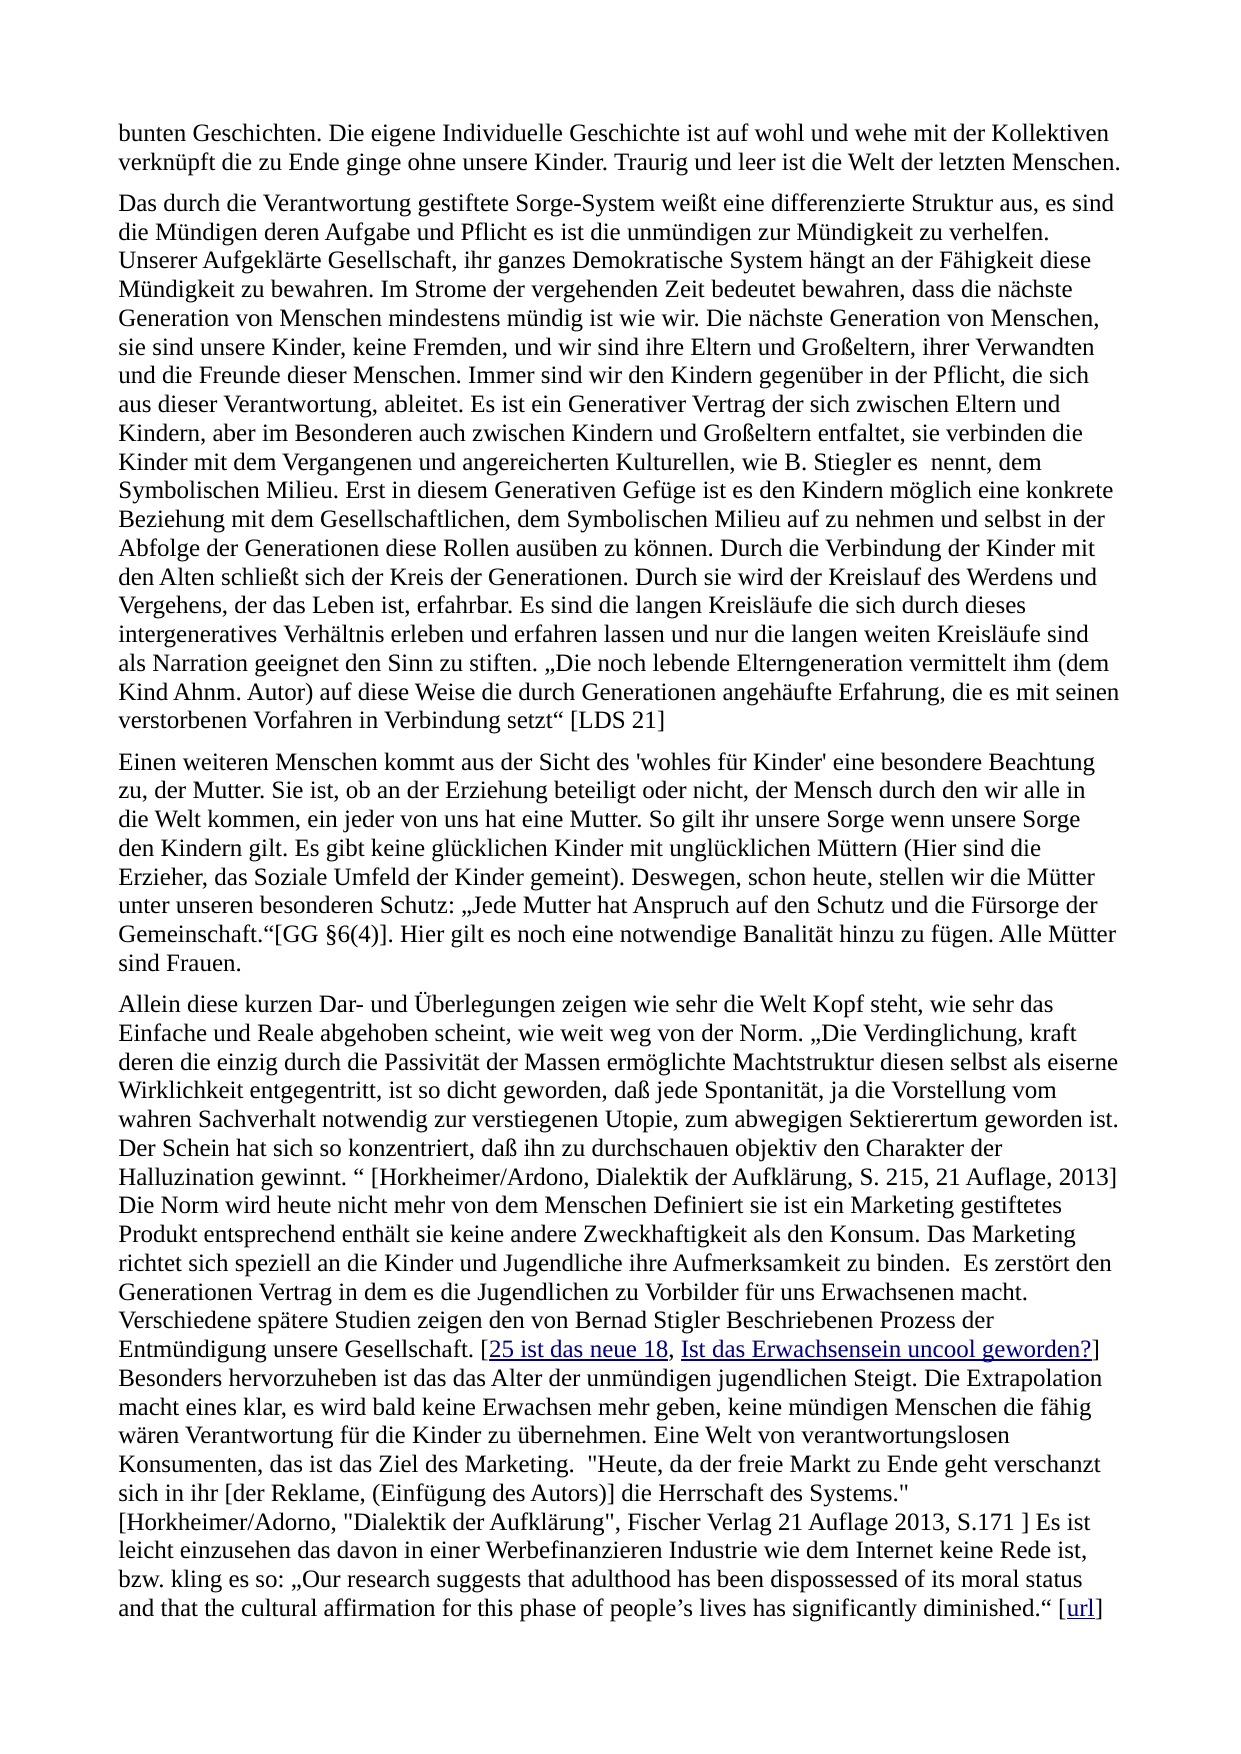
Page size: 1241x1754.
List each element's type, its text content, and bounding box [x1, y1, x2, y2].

text Das durch die Verantwortung gestiftete Sorge-System weißt eine differenzierte Struktur aus, es sind die Mündigen deren Aufgabe und Pflicht es ist die unmündigen zur Mündigkeit zu verhelfen. Unserer Aufgeklärte Gesellschaft, ihr ganzes Demokratische System hängt an der Fähigkeit diese Mündigkeit zu bewahren. Im Strome der vergehenden Zeit bedeutet bewahren, dass die nächste Generation von Menschen mindestens mündig ist wie wir. Die nächste Generation von Menschen, sie sind unsere Kinder, keine Fremden, und wir sind ihre Eltern und Großeltern, ihrer Verwandten und die Freunde dieser Menschen. Immer sind wir den Kindern gegenüber in der Pflicht, die sich aus dieser Verantwortung, ableitet. Es ist ein Generativer Vertrag der sich zwischen Eltern und Kindern, aber im Besonderen auch zwischen Kindern und Großeltern entfaltet, sie verbinden die Kinder mit dem Vergangenen und angereicherten Kulturellen, wie B. Stiegler es nennt, dem Symbolischen Milieu. Erst in diesem Generativen Gefüge ist es den Kindern möglich eine konkrete Beziehung mit dem Gesellschaftlichen, dem Symbolischen Milieu auf zu nehmen und selbst in der Abfolge der Generationen diese Rollen ausüben zu können. Durch die Verbindung der Kinder mit den Alten schließt sich der Kreis der Generationen. Durch sie wird der Kreislauf des Werdens und Vergehens, der das Leben ist, erfahrbar. Es sind die langen Kreisläufe die sich durch dieses intergeneratives Verhältnis erleben und erfahren lassen und nur die langen weiten Kreisläufe sind als Narration geeignet den Sinn zu stiften. „Die noch lebende Elterngeneration vermittelt ihm (dem Kind Ahnm. Autor) auf diese Weise die durch Generationen angehäufte Erfahrung, die es mit seinen verstorbenen Vorfahren in Verbindung setzt“ [LDS 21] [118, 188, 1122, 734]
text Allein diese kurzen Dar- und Überlegungen zeigen wie sehr die Welt Kopf steht, wie sehr das Einfache und Reale abgehoben scheint, wie weit weg von der Norm. „Die Verdinglichung, kraft deren die einzig durch die Passivität der Massen ermöglichte Machtstruktur diesen selbst als eiserne Wirklichkeit entgegentritt, ist so dicht geworden, daß jede Spontanität, ja die Vorstellung vom wahren Sachverhalt notwendig zur verstiegenen Utopie, zum abwegigen Sektierertum geworden ist. Der Schein hat sich so konzentriert, daß ihn zu durchschauen objektiv den Charakter der Halluzination gewinnt. “ [Horkheimer/Ardono, Dialektik der Aufklärung, S. 215, 21 Auflage, 2013] Die Norm wird heute nicht mehr von dem Menschen Definiert sie ist ein Marketing gestiftetes Produkt entsprechend enthält sie keine andere Zweckhaftigkeit als den Konsum. Das Marketing richtet sich speziell an die Kinder und Jugendliche ihre Aufmerksamkeit zu binden. Es zerstört den Generationen Vertrag in dem es die Jugendlichen zu Vorbilder für uns Erwachsenen macht. Verschiedene spätere Studien zeigen den von Bernad Stigler Beschriebenen Prozess der Entmündigung unsere Gesellschaft. [25 ist das neue 18, Ist das Erwachsensein uncool geworden?] Besonders hervorzuheben ist das das Alter der unmündigen jugendlichen Steigt. Die Extrapolation macht eines klar, es wird bald keine Erwachsen mehr geben, keine mündigen Menschen die fähig wären Verantwortung für die Kinder zu übernehmen. Eine Welt von verantwortungslosen Konsumenten, das ist das Ziel des Marketing. "Heute, da der freie Markt zu Ende geht verschanzt sich in ihr [der Reklame, (Einfügung des Autors)] die Herrschaft des Systems." [Horkheimer/Adorno, "Dialektik der Aufklärung", Fischer Verlag 21 Auflage 2013, S.171 ] Es ist leicht einzusehen das davon in einer Werbefinanzieren Industrie wie dem Internet keine Rede ist, bzw. kling es so: „Our research suggests that adulthood has been dispossessed of its moral status and that the cultural affirmation for this phase of people’s lives has significantly diminished.“ [url] [118, 989, 1122, 1622]
text Einen weiteren Menschen kommt aus der Sicht des 'wohles für Kinder' eine besondere Beachtung zu, der Mutter. Sie ist, ob an der Erziehung beteiligt oder nicht, der Mensch durch den wir alle in die Welt kommen, ein jeder von uns hat eine Mutter. So gilt ihr unsere Sorge wenn unsere Sorge den Kindern gilt. Es gibt keine glücklichen Kinder mit unglücklichen Müttern (Hier sind die Erzieher, das Soziale Umfeld der Kinder gemeint). Deswegen, schon heute, stellen wir die Mütter unter unseren besonderen Schutz: „Jede Mutter hat Anspruch auf den Schutz und die Fürsorge der Gemeinschaft.“[GG §6(4)]. Hier gilt es noch eine notwendige Banalität hinzu zu fügen. Alle Mütter sind Frauen. [118, 747, 1122, 977]
text bunten Geschichten. Die eigene Individuelle Geschichte ist auf wohl und wehe mit der Kollektiven verknüpft die zu Ende ginge ohne unsere Kinder. Traurig und leer ist die Welt der letzten Menschen. [118, 118, 1122, 176]
